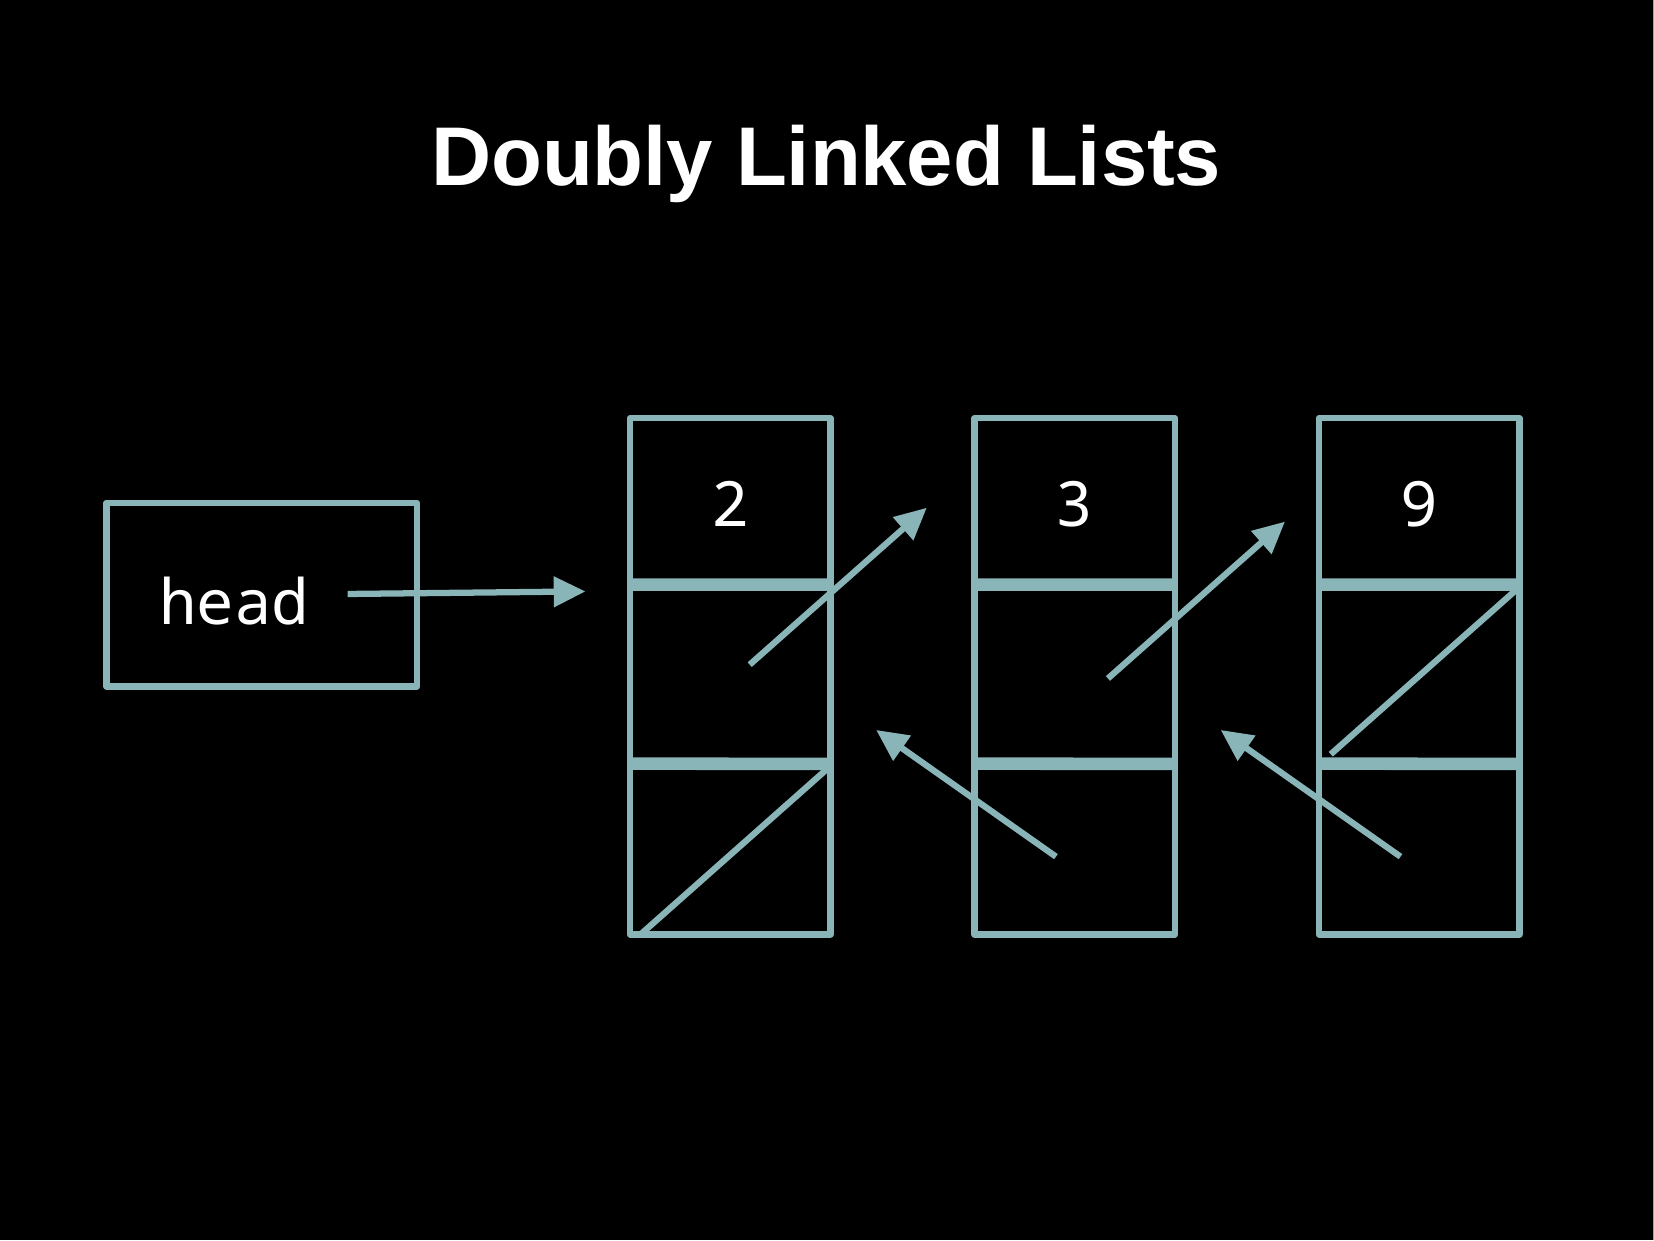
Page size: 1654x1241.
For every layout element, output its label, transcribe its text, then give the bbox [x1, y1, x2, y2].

text_box 9 [1385, 448, 1481, 544]
text_box 3 [1040, 448, 1136, 544]
text_box head [144, 547, 361, 642]
text_box Doubly Linked Lists [109, 46, 1545, 278]
text_box 2 [696, 448, 792, 544]
